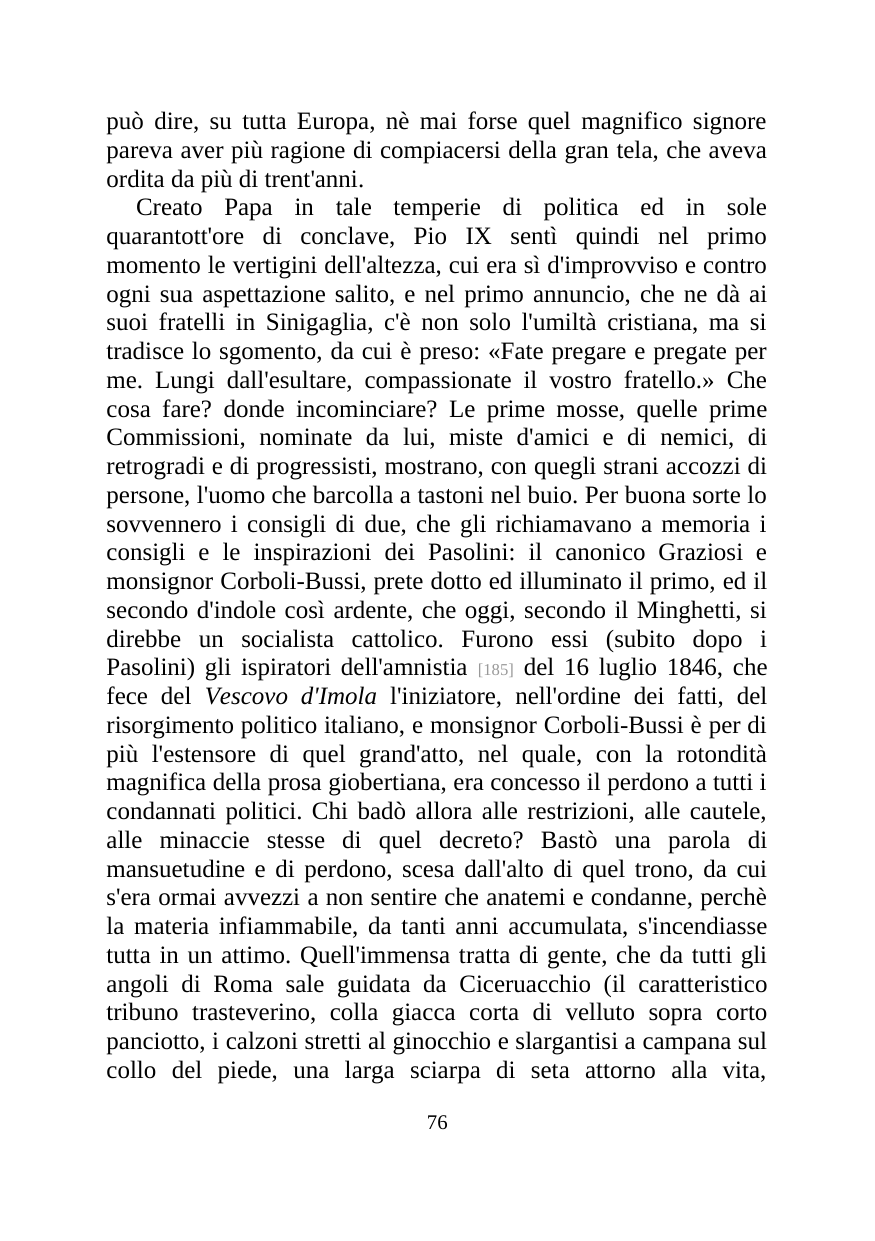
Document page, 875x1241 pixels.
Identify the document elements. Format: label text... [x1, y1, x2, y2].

text Creato Papa in tale temperie di politica ed in sole quarantott'ore di conclave, Pio IX sentì quindi nel primo momento le vertigini dell'altezza, cui era sì d'improvviso e contro ogni sua aspettazione salito, e nel primo annuncio, che ne dà ai suoi fratelli in Sinigaglia, c'è non solo l'umiltà cristiana, ma si tradisce lo sgomento, da cui è preso: «Fate pregare e pregate per me. Lungi dall'esultare, compassionate il vostro fratello.» Che cosa fare? donde incominciare? Le prime mosse, quelle prime Commissioni, nominate da lui, miste d'amici e di nemici, di retrogradi e di progressisti, mostrano, con quegli strani accozzi di persone, l'uomo che barcolla a tastoni nel buio. Per buona sorte lo sovvennero i consigli di due, che gli richiamavano a memoria i consigli e le inspirazioni dei Pasolini: il canonico Graziosi e monsignor Corboli-Bussi, prete dotto ed illuminato il primo, ed il secondo d'indole così ardente, che oggi, secondo il Minghetti, si direbbe un socialista cattolico. Furono essi (subito dopo i Pasolini) gli ispiratori dell'amnistia [185] del 16 luglio 1846, che fece del Vescovo d'Imola l'iniziatore, nell'ordine dei fatti, del risorgimento politico italiano, e monsignor Corboli-Bussi è per di più l'estensore di quel grand'atto, nel quale, con la rotondità magnifica della prosa giobertiana, era concesso il perdono a tutti i condannati politici. Chi badò allora alle restrizioni, alle cautele, alle minaccie stesse di quel decreto? Bastò una parola di mansuetudine e di perdono, scesa dall'alto di quel trono, da cui s'era ormai avvezzi a non sentire che anatemi e condanne, perchè la materia infiammabile, da tanti anni accumulata, s'incendiasse tutta in un attimo. Quell'immensa tratta di gente, che da tutti gli angoli di Roma sale guidata da Ciceruacchio (il caratteristico tribuno trasteverino, colla giacca corta di velluto sopra corto panciotto, i calzoni stretti al ginocchio e slargantisi a campana sul collo del piede, una larga sciarpa di seta attorno alla vita, [106, 192, 768, 1084]
text può dire, su tutta Europa, nè mai forse quel magnifico signore pareva aver più ragione di compiacersi della gran tela, che aveva ordita da più di trent'anni. [106, 106, 768, 192]
